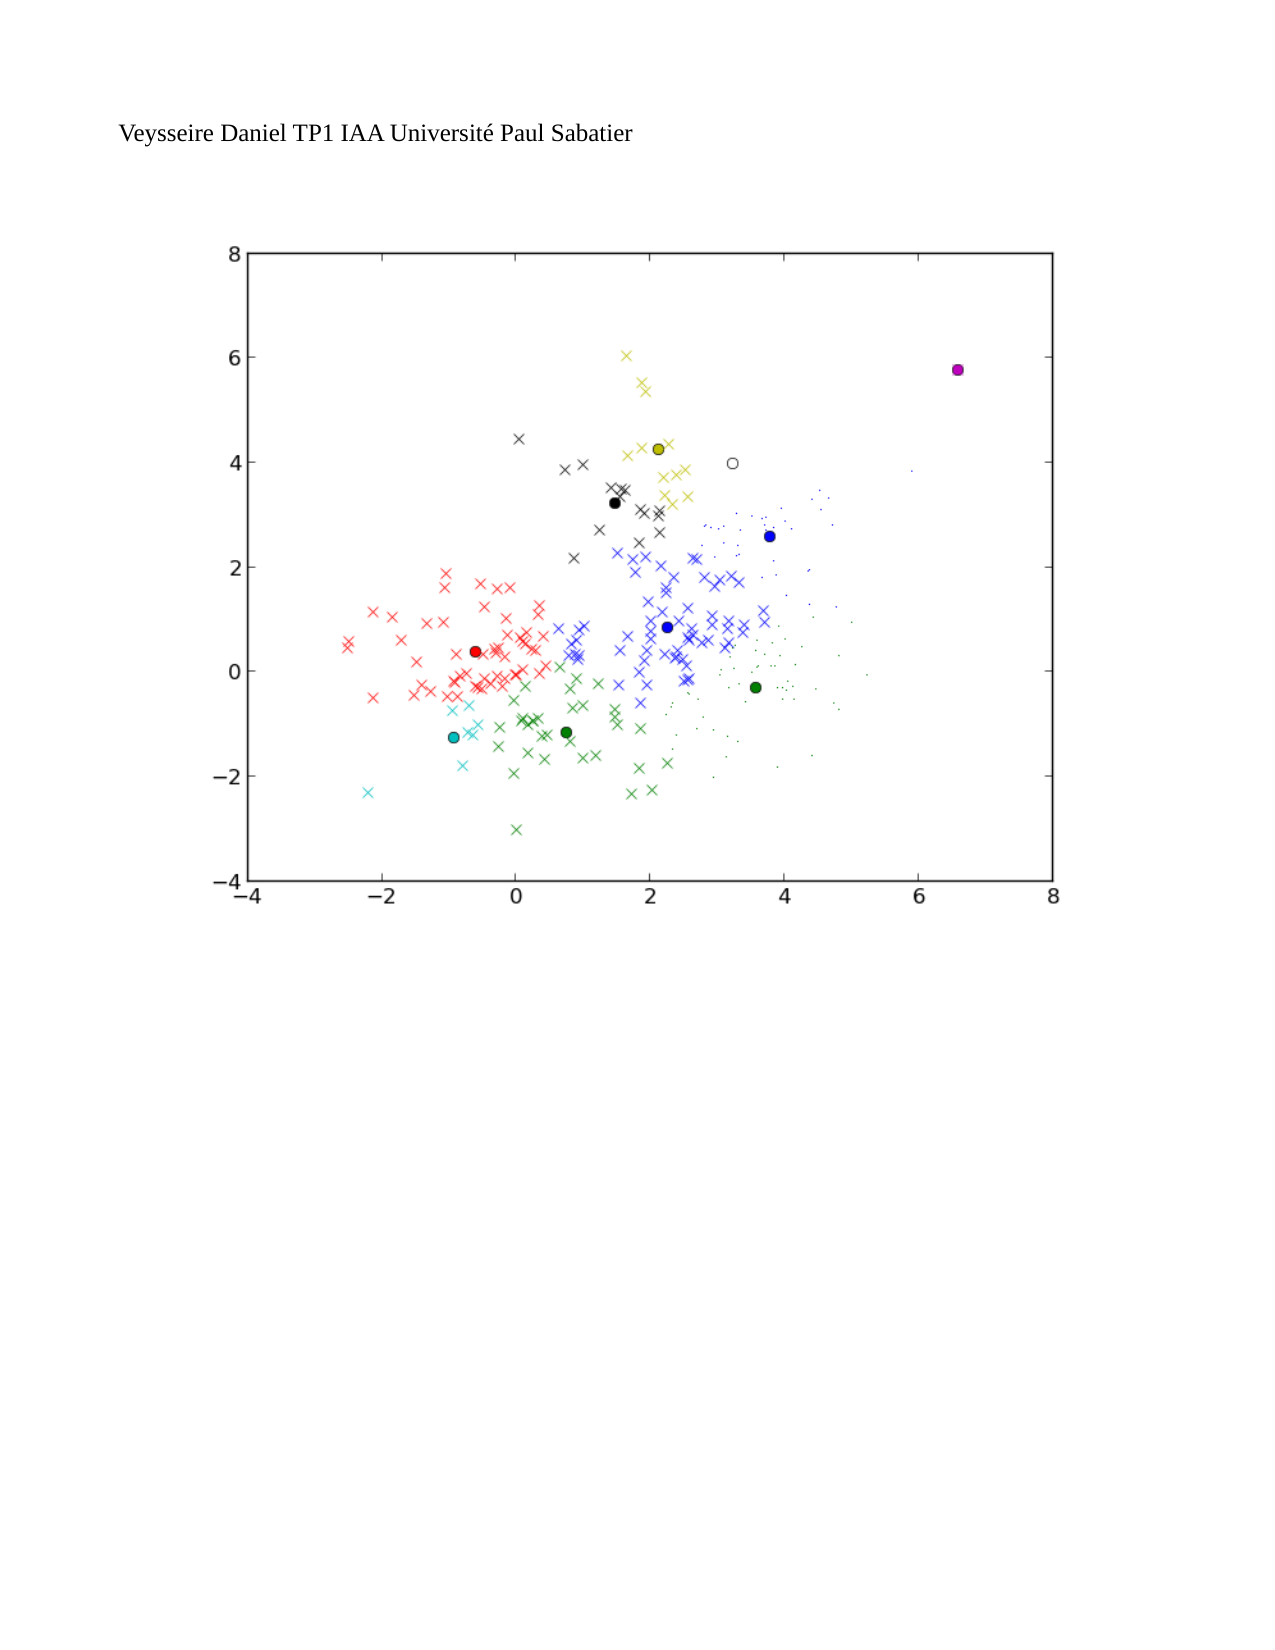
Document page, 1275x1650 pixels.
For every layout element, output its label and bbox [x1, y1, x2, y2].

picture [118, 176, 1157, 960]
